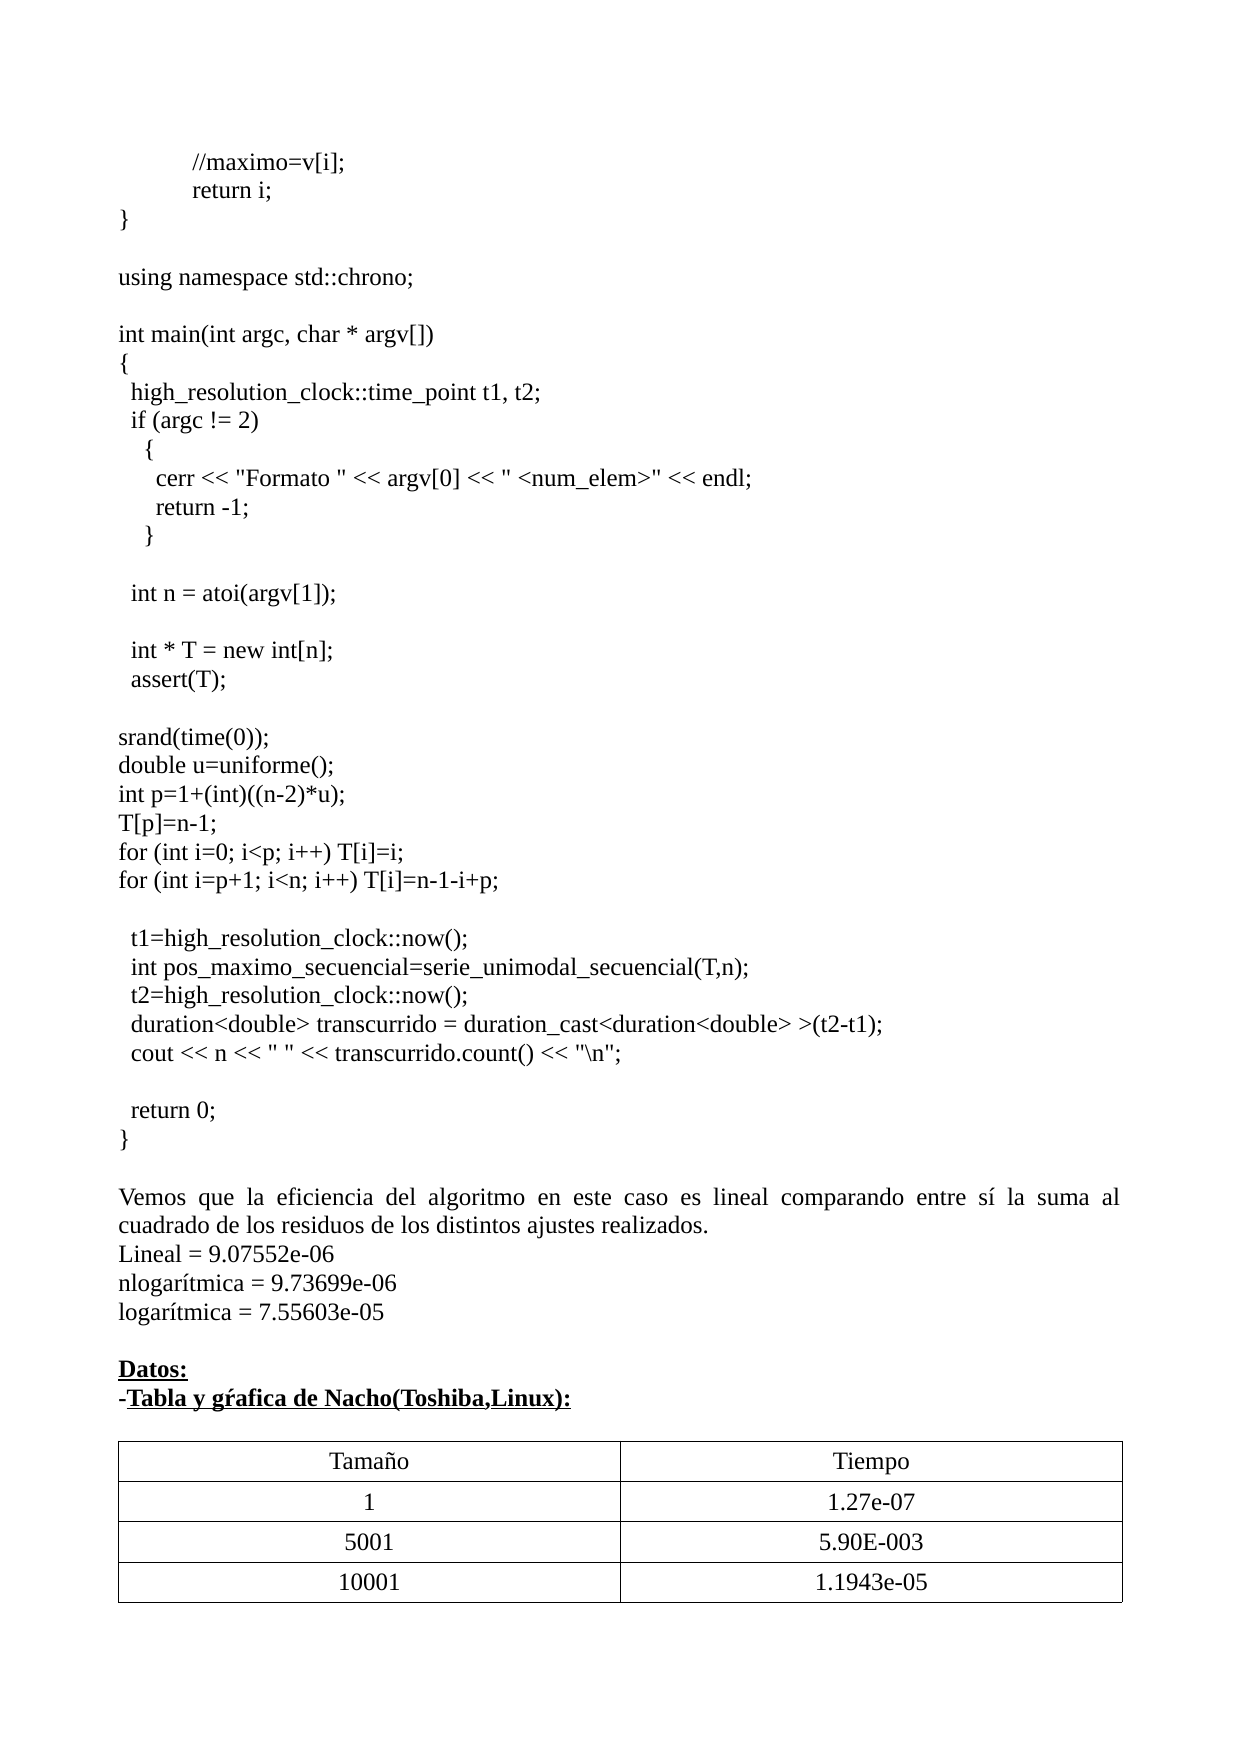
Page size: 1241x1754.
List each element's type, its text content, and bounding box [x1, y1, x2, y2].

text } [118, 521, 1122, 549]
text duration<double> transcurrido = duration_cast<duration<double> >(t2-t1); [118, 1009, 1122, 1038]
text return i; [118, 176, 1122, 204]
text int p=1+(int)((n-2)*u); [118, 779, 1122, 808]
text int pos_maximo_secuencial=serie_unimodal_secuencial(T,n); [118, 952, 1122, 981]
text cerr << "Formato " << argv[0] << " <num_elem>" << endl; [118, 463, 1122, 492]
text } [118, 1124, 1122, 1153]
text assert(T); [118, 664, 1122, 693]
text using namespace std::chrono; [118, 262, 1122, 291]
text Lineal = 9.07552e-06 [118, 1239, 1122, 1268]
text srand(time(0)); [118, 722, 1122, 751]
table_header Tamaño [119, 1442, 620, 1481]
table_cell 1.1943e-05 [621, 1563, 1122, 1602]
text return -1; [118, 492, 1122, 521]
table_cell 5001 [119, 1522, 620, 1562]
text -Tabla y gŕafica de Nacho(Toshiba,Linux): [118, 1383, 1122, 1412]
table_cell 1 [119, 1482, 620, 1521]
table_header Tiempo [621, 1442, 1122, 1481]
text cout << n << " " << transcurrido.count() << "\n"; [118, 1038, 1122, 1067]
text for (int i=0; i<p; i++) T[i]=i; [118, 837, 1122, 866]
table_cell 10001 [119, 1563, 620, 1602]
table_cell 5,90E-003 [621, 1522, 1122, 1562]
text double u=uniforme(); [118, 751, 1122, 779]
text int n = atoi(argv[1]); [118, 578, 1122, 607]
text t1=high_resolution_clock::now(); [118, 923, 1122, 952]
table_cell 1.27e-07 [621, 1482, 1122, 1521]
text t2=high_resolution_clock::now(); [118, 981, 1122, 1009]
text //maximo=v[i]; [118, 147, 1122, 176]
text nlogarítmica = 9.73699e-06 [118, 1268, 1122, 1297]
text Vemos que la eficiencia del algoritmo en este caso es lineal comparando entre sí la suma al cuadrado de los residuos de los distintos ajustes realizados. [118, 1182, 1122, 1239]
text { [118, 348, 1122, 377]
text logarítmica = 7.55603e-05 [118, 1297, 1122, 1326]
text high_resolution_clock::time_point t1, t2; [118, 377, 1122, 406]
text if (argc != 2) [118, 406, 1122, 434]
text return 0; [118, 1096, 1122, 1124]
text { [118, 434, 1122, 463]
text for (int i=p+1; i<n; i++) T[i]=n-1-i+p; [118, 866, 1122, 894]
text Datos: [118, 1354, 1122, 1383]
text T[p]=n-1; [118, 808, 1122, 837]
text int * T = new int[n]; [118, 636, 1122, 664]
text } [118, 204, 1122, 233]
text int main(int argc, char * argv[]) [118, 319, 1122, 348]
